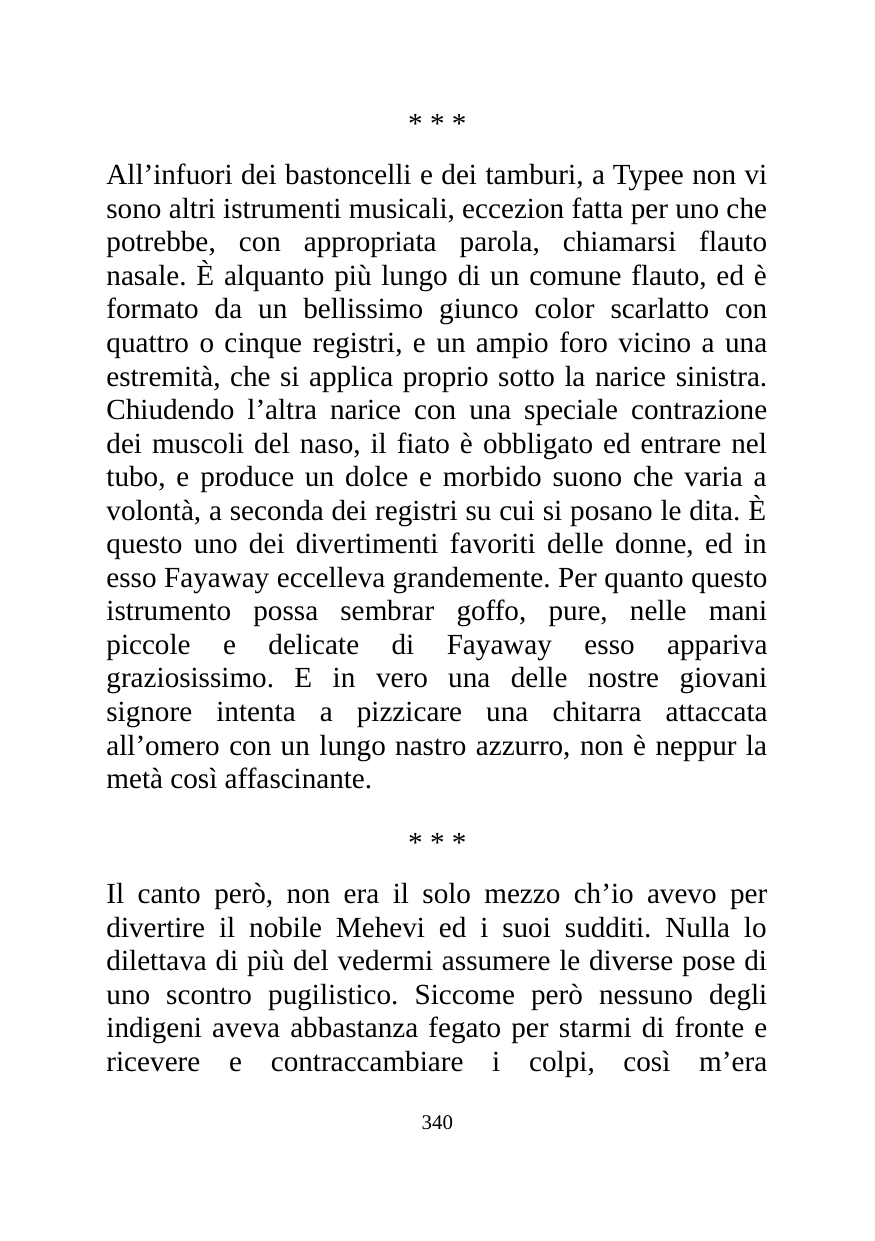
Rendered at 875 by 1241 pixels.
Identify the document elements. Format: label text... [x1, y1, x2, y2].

text * * * [106, 106, 768, 140]
text Il canto però, non era il solo mezzo ch’io avevo per divertire il nobile Mehevi ed i suoi sudditi. Nulla lo dilettava di più del vedermi assumere le diverse pose di uno scontro pugilistico. Siccome però nessuno degli indigeni aveva abbastanza fegato per starmi di fronte e ricevere e contraccambiare i colpi, così m’era [106, 876, 768, 1077]
text All’infuori dei bastoncelli e dei tamburi, a Typee non vi sono altri istrumenti musicali, eccezion fatta per uno che potrebbe, con appropriata parola, chiamarsi flauto nasale. È alquanto più lungo di un comune flauto, ed è formato da un bellissimo giunco color scarlatto con quattro o cinque registri, e un ampio foro vicino a una estremità, che si applica proprio sotto la narice sinistra. Chiudendo l’altra narice con una speciale contrazione dei muscoli del naso, il fiato è obbligato ed entrare nel tubo, e produce un dolce e morbido suono che varia a volontà, a seconda dei registri su cui si posano le dita. È questo uno dei divertimenti favoriti delle donne, ed in esso Fayaway eccelleva grandemente. Per quanto questo istrumento possa sembrar goffo, pure, nelle mani piccole e delicate di Fayaway esso appariva graziosissimo. E in vero una delle nostre giovani signore intenta a pizzicare una chitarra attaccata all’omero con un lungo nastro azzurro, non è neppur la metà così affascinante. [106, 157, 768, 795]
text * * * [106, 825, 768, 858]
